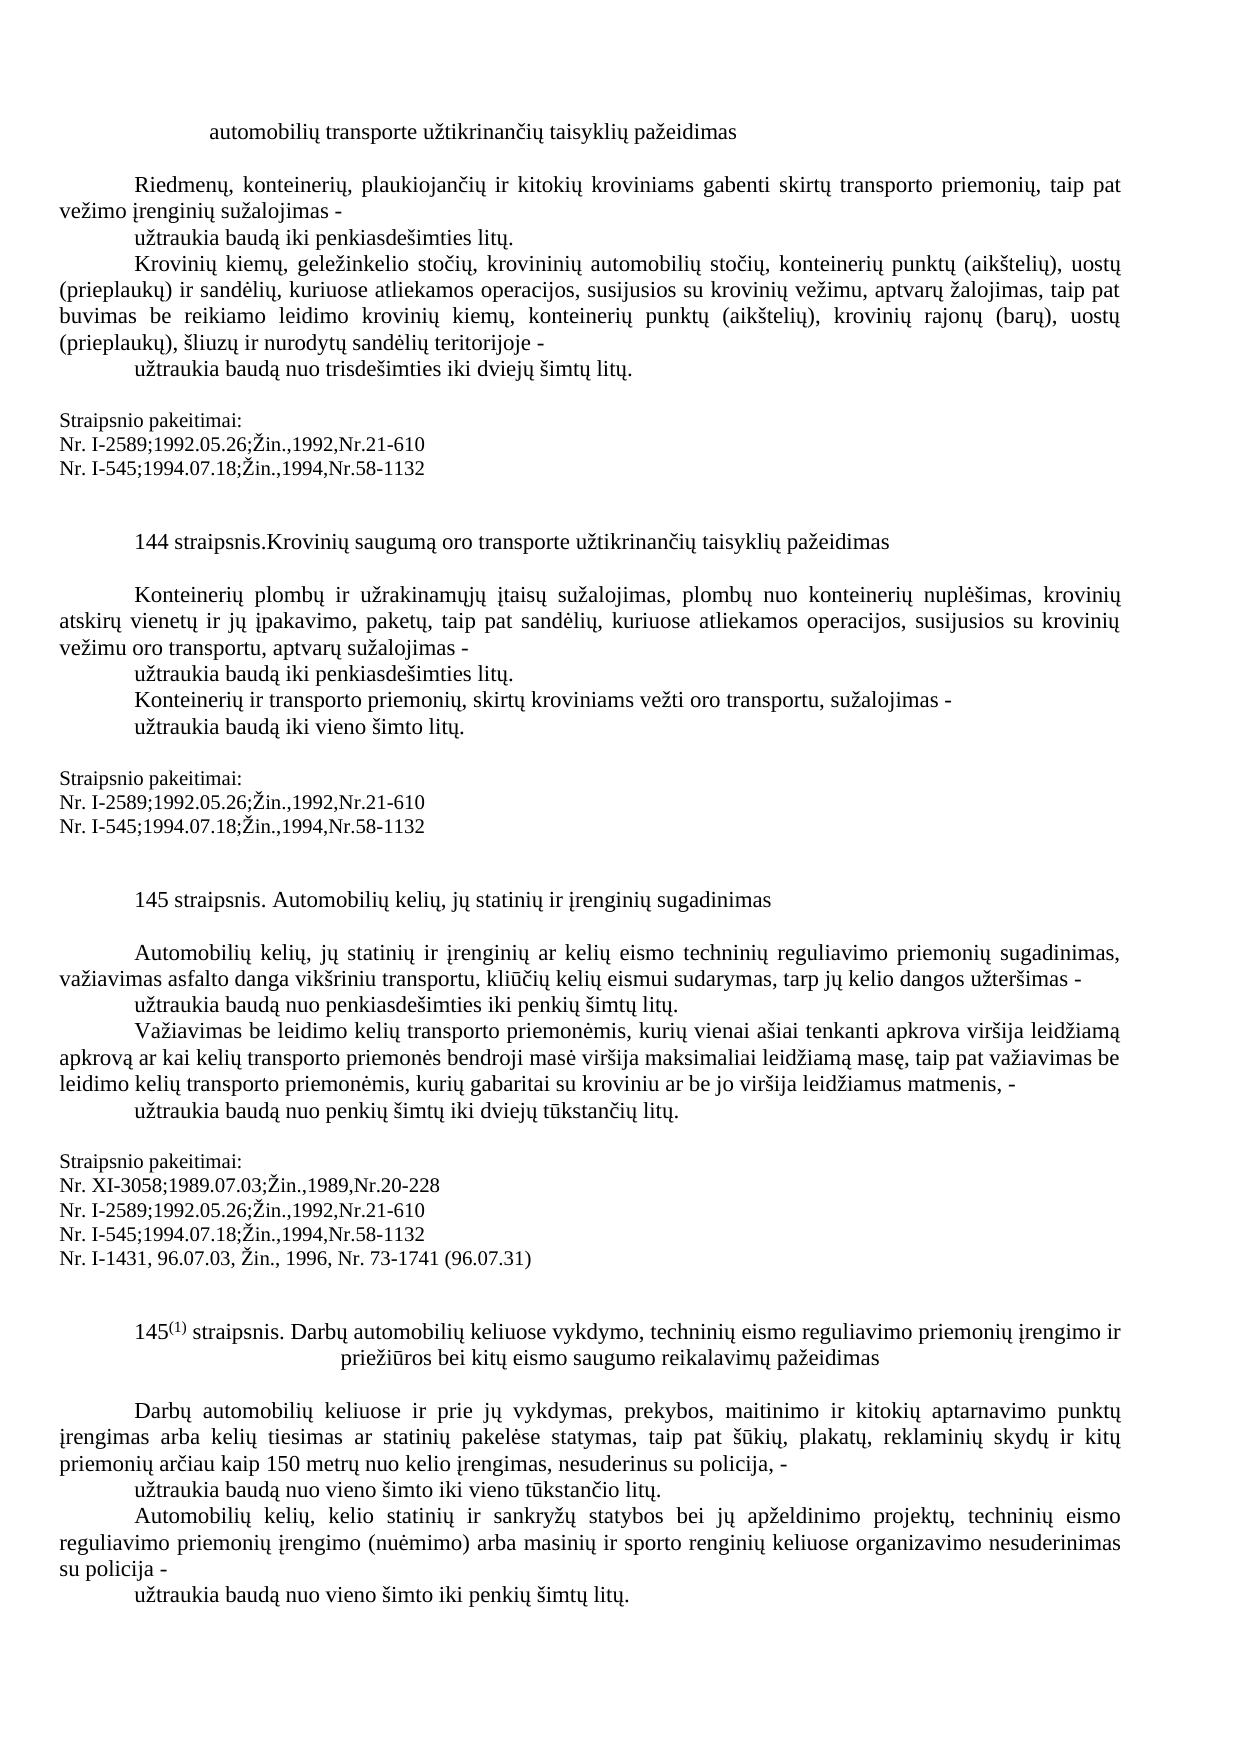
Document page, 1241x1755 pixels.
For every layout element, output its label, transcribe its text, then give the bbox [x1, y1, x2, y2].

text užtraukia baudą nuo vieno šimto iki vieno tūkstančio litų. [59, 1476, 1122, 1502]
text Riedmenų, konteinerių, plaukiojančių ir kitokių kroviniams gabenti skirtų transporto priemonių, taip pat vežimo įrenginių sužalojimas - [59, 171, 1122, 223]
text Nr. I-545;1994.07.18;Žin.,1994,Nr.58-1132 [59, 456, 1122, 480]
text Konteinerių ir transporto priemonių, skirtų kroviniams vežti oro transportu, sužalojimas - [59, 686, 1122, 713]
text užtraukia baudą iki penkiasdešimties litų. [59, 660, 1122, 686]
text Nr. I-1431, 96.07.03, Žin., 1996, Nr. 73-1741 (96.07.31) [59, 1246, 1122, 1270]
text Nr. I-2589;1992.05.26;Žin.,1992,Nr.21-610 [59, 432, 1122, 456]
text užtraukia baudą iki vieno šimto litų. [59, 713, 1122, 739]
text Nr. I-2589;1992.05.26;Žin.,1992,Nr.21-610 [59, 789, 1122, 814]
text Straipsnio pakeitimai: [59, 408, 1122, 432]
text Automobilių kelių, jų statinių ir įrenginių ar kelių eismo techninių reguliavimo priemonių sugadinimas, važiavimas asfalto danga vikšriniu transportu, kliūčių kelių eismui sudarymas, tarp jų kelio dangos užteršimas - [59, 938, 1122, 991]
text Automobilių kelių, kelio statinių ir sankryžų statybos bei jų apželdinimo projektų, techninių eismo reguliavimo priemonių įrengimo (nuėmimo) arba masinių ir sporto renginių keliuose organizavimo nesuderinimas su policija - [59, 1502, 1122, 1581]
text Važiavimas be leidimo kelių transporto priemonėmis, kurių vienai ašiai tenkanti apkrova viršija leidžiamą apkrovą ar kai kelių transporto priemonės bendroji masė viršija maksimaliai leidžiamą masę, taip pat važiavimas be leidimo kelių transporto priemonėmis, kurių gabaritai su kroviniu ar be jo viršija leidžiamus matmenis, - [59, 1018, 1122, 1097]
text Nr. I-2589;1992.05.26;Žin.,1992,Nr.21-610 [59, 1197, 1122, 1222]
text užtraukia baudą nuo penkiasdešimties iki penkių šimtų litų. [59, 991, 1122, 1018]
text 145 straipsnis. Automobilių kelių, jų statinių ir įrenginių sugadinimas [59, 886, 1122, 912]
text 145(1) straipsnis. Darbų automobilių keliuose vykdymo, techninių eismo reguliavimo priemonių įrengimo ir priežiūros bei kitų eismo saugumo reikalavimų pažeidimas [134, 1318, 1122, 1371]
text Nr. I-545;1994.07.18;Žin.,1994,Nr.58-1132 [59, 814, 1122, 838]
text 144 straipsnis.Krovinių saugumą oro transporte užtikrinančių taisyklių pažeidimas [59, 528, 1122, 555]
text Nr. I-545;1994.07.18;Žin.,1994,Nr.58-1132 [59, 1222, 1122, 1246]
text Straipsnio pakeitimai: [59, 1149, 1122, 1173]
text Konteinerių plombų ir užrakinamųjų įtaisų sužalojimas, plombų nuo konteinerių nuplėšimas, krovinių atskirų vienetų ir jų įpakavimo, paketų, taip pat sandėlių, kuriuose atliekamos operacijos, susijusios su krovinių vežimu oro transportu, aptvarų sužalojimas - [59, 581, 1122, 660]
text užtraukia baudą iki penkiasdešimties litų. [59, 223, 1122, 250]
text Krovinių kiemų, geležinkelio stočių, krovininių automobilių stočių, konteinerių punktų (aikštelių), uostų (prieplaukų) ir sandėlių, kuriuose atliekamos operacijos, susijusios su krovinių vežimu, aptvarų žalojimas, taip pat buvimas be reikiamo leidimo krovinių kiemų, konteinerių punktų (aikštelių), krovinių rajonų (barų), uostų (prieplaukų), šliuzų ir nurodytų sandėlių teritorijoje - [59, 250, 1122, 355]
text automobilių transporte užtikrinančių taisyklių pažeidimas [59, 118, 1122, 144]
text Straipsnio pakeitimai: [59, 766, 1122, 789]
text užtraukia baudą nuo penkių šimtų iki dviejų tūkstančių litų. [59, 1097, 1122, 1123]
text užtraukia baudą nuo vieno šimto iki penkių šimtų litų. [59, 1581, 1122, 1608]
text užtraukia baudą nuo trisdešimties iki dviejų šimtų litų. [59, 355, 1122, 382]
text Nr. XI-3058;1989.07.03;Žin.,1989,Nr.20-228 [59, 1173, 1122, 1197]
text Darbų automobilių keliuose ir prie jų vykdymas, prekybos, maitinimo ir kitokių aptarnavimo punktų įrengimas arba kelių tiesimas ar statinių pakelėse statymas, taip pat šūkių, plakatų, reklaminių skydų ir kitų priemonių arčiau kaip 150 metrų nuo kelio įrengimas, nesuderinus su policija, - [59, 1397, 1122, 1476]
